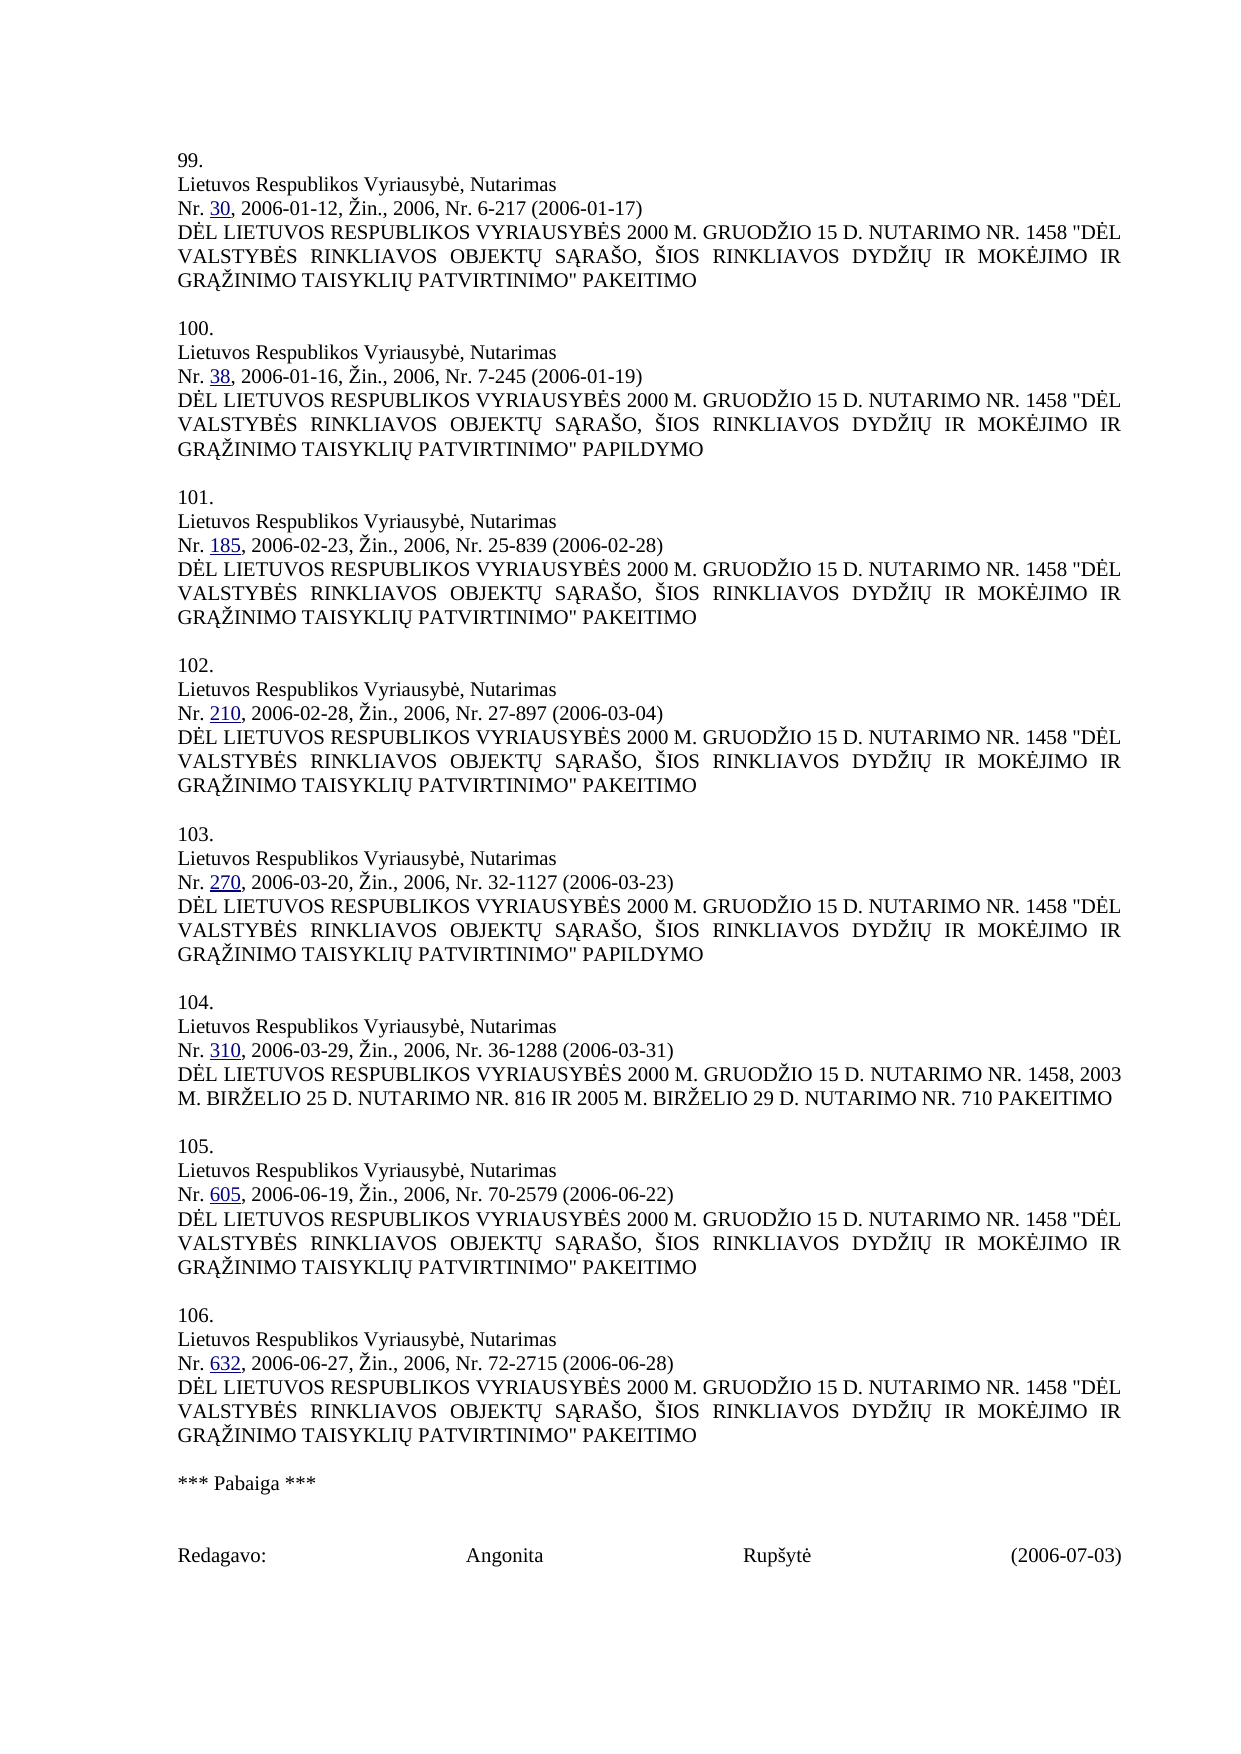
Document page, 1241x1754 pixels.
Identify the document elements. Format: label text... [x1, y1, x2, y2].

text Nr. 310, 2006-03-29, Žin., 2006, Nr. 36-1288 (2006-03-31) [177, 1038, 1122, 1062]
text 104. [177, 990, 1122, 1014]
text DĖL LIETUVOS RESPUBLIKOS VYRIAUSYBĖS 2000 M. GRUODŽIO 15 D. NUTARIMO NR. 1458 "DĖL VALSTYBĖS RINKLIAVOS OBJEKTŲ SĄRAŠO, ŠIOS RINKLIAVOS DYDŽIŲ IR MOKĖJIMO IR GRĄŽINIMO TAISYKLIŲ PATVIRTINIMO" PAKEITIMO [177, 725, 1122, 797]
text Lietuvos Respublikos Vyriausybė, Nutarimas [177, 509, 1122, 533]
text Redagavo: Angonita Rupšytė (2006-07-03) [177, 1543, 1122, 1591]
text Lietuvos Respublikos Vyriausybė, Nutarimas [177, 1158, 1122, 1182]
text DĖL LIETUVOS RESPUBLIKOS VYRIAUSYBĖS 2000 M. GRUODŽIO 15 D. NUTARIMO NR. 1458, 2003 M. BIRŽELIO 25 D. NUTARIMO NR. 816 IR 2005 M. BIRŽELIO 29 D. NUTARIMO NR. 710 PAKEITIMO [177, 1062, 1122, 1110]
text DĖL LIETUVOS RESPUBLIKOS VYRIAUSYBĖS 2000 M. GRUODŽIO 15 D. NUTARIMO NR. 1458 "DĖL VALSTYBĖS RINKLIAVOS OBJEKTŲ SĄRAŠO, ŠIOS RINKLIAVOS DYDŽIŲ IR MOKĖJIMO IR GRĄŽINIMO TAISYKLIŲ PATVIRTINIMO" PAKEITIMO [177, 1375, 1122, 1447]
text DĖL LIETUVOS RESPUBLIKOS VYRIAUSYBĖS 2000 M. GRUODŽIO 15 D. NUTARIMO NR. 1458 "DĖL VALSTYBĖS RINKLIAVOS OBJEKTŲ SĄRAŠO, ŠIOS RINKLIAVOS DYDŽIŲ IR MOKĖJIMO IR GRĄŽINIMO TAISYKLIŲ PATVIRTINIMO" PAKEITIMO [177, 1206, 1122, 1279]
text Nr. 38, 2006-01-16, Žin., 2006, Nr. 7-245 (2006-01-19) [177, 364, 1122, 388]
text Lietuvos Respublikos Vyriausybė, Nutarimas [177, 1327, 1122, 1351]
text Lietuvos Respublikos Vyriausybė, Nutarimas [177, 846, 1122, 869]
text *** Pabaiga *** [177, 1471, 1122, 1495]
text Nr. 30, 2006-01-12, Žin., 2006, Nr. 6-217 (2006-01-17) [177, 196, 1122, 220]
text 103. [177, 821, 1122, 846]
text 102. [177, 653, 1122, 677]
text Lietuvos Respublikos Vyriausybė, Nutarimas [177, 677, 1122, 701]
text 106. [177, 1303, 1122, 1327]
text Nr. 605, 2006-06-19, Žin., 2006, Nr. 70-2579 (2006-06-22) [177, 1182, 1122, 1206]
text Nr. 210, 2006-02-28, Žin., 2006, Nr. 27-897 (2006-03-04) [177, 701, 1122, 725]
text Nr. 270, 2006-03-20, Žin., 2006, Nr. 32-1127 (2006-03-23) [177, 869, 1122, 894]
text 100. [177, 316, 1122, 340]
text DĖL LIETUVOS RESPUBLIKOS VYRIAUSYBĖS 2000 M. GRUODŽIO 15 D. NUTARIMO NR. 1458 "DĖL VALSTYBĖS RINKLIAVOS OBJEKTŲ SĄRAŠO, ŠIOS RINKLIAVOS DYDŽIŲ IR MOKĖJIMO IR GRĄŽINIMO TAISYKLIŲ PATVIRTINIMO" PAKEITIMO [177, 557, 1122, 629]
text Nr. 632, 2006-06-27, Žin., 2006, Nr. 72-2715 (2006-06-28) [177, 1351, 1122, 1375]
text DĖL LIETUVOS RESPUBLIKOS VYRIAUSYBĖS 2000 M. GRUODŽIO 15 D. NUTARIMO NR. 1458 "DĖL VALSTYBĖS RINKLIAVOS OBJEKTŲ SĄRAŠO, ŠIOS RINKLIAVOS DYDŽIŲ IR MOKĖJIMO IR GRĄŽINIMO TAISYKLIŲ PATVIRTINIMO" PAKEITIMO [177, 220, 1122, 292]
text DĖL LIETUVOS RESPUBLIKOS VYRIAUSYBĖS 2000 M. GRUODŽIO 15 D. NUTARIMO NR. 1458 "DĖL VALSTYBĖS RINKLIAVOS OBJEKTŲ SĄRAŠO, ŠIOS RINKLIAVOS DYDŽIŲ IR MOKĖJIMO IR GRĄŽINIMO TAISYKLIŲ PATVIRTINIMO" PAPILDYMO [177, 894, 1122, 966]
text Lietuvos Respublikos Vyriausybė, Nutarimas [177, 340, 1122, 364]
text 105. [177, 1134, 1122, 1158]
text Nr. 185, 2006-02-23, Žin., 2006, Nr. 25-839 (2006-02-28) [177, 533, 1122, 557]
text 99. [177, 148, 1122, 172]
text 101. [177, 484, 1122, 509]
text Lietuvos Respublikos Vyriausybė, Nutarimas [177, 172, 1122, 196]
text Lietuvos Respublikos Vyriausybė, Nutarimas [177, 1014, 1122, 1038]
text DĖL LIETUVOS RESPUBLIKOS VYRIAUSYBĖS 2000 M. GRUODŽIO 15 D. NUTARIMO NR. 1458 "DĖL VALSTYBĖS RINKLIAVOS OBJEKTŲ SĄRAŠO, ŠIOS RINKLIAVOS DYDŽIŲ IR MOKĖJIMO IR GRĄŽINIMO TAISYKLIŲ PATVIRTINIMO" PAPILDYMO [177, 388, 1122, 461]
